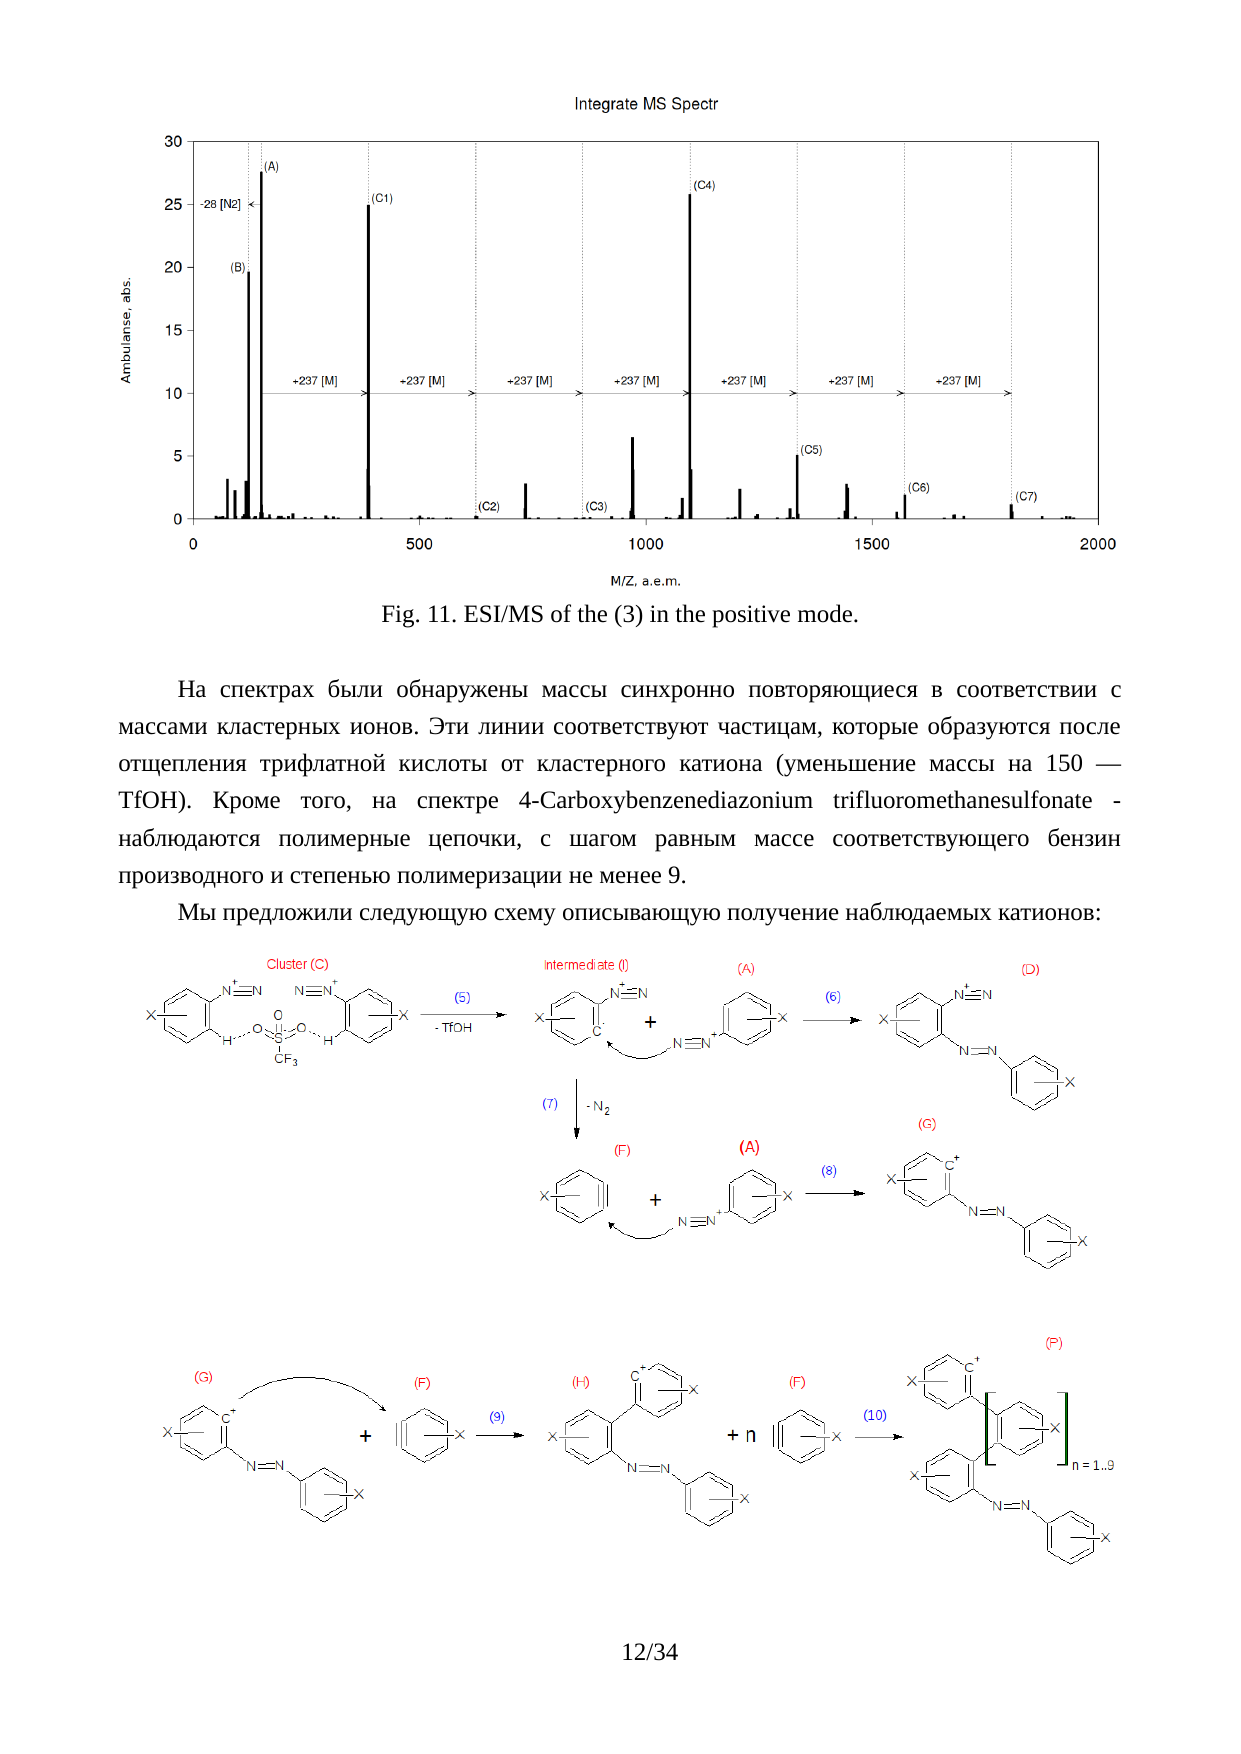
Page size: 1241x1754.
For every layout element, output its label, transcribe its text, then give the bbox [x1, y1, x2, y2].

picture [118, 953, 1123, 1573]
picture [118, 88, 1123, 591]
text На спектрах были обнаружены массы синхронно повторяющиеся в соответствии с массами кластерных ионов. Эти линии соответствуют частицам, которые образуются после отщепления трифлатной кислоты от кластерного катиона (уменьшение массы на 150 — TfOH). Кроме того, на спектре 4-Carboxybenzenediazonium trifluoromethanesulfonate - наблюдаются полимерные цепочки, с шагом равным массе соответствующего бензин производного и степенью полимеризации не менее 9. [118, 674, 1122, 889]
text Мы предложили следующую схему описывающую получение наблюдаемых катионов: [118, 897, 1122, 926]
text Fig. 11. ESI/MS of the (3) in the positive mode. [118, 599, 1122, 628]
